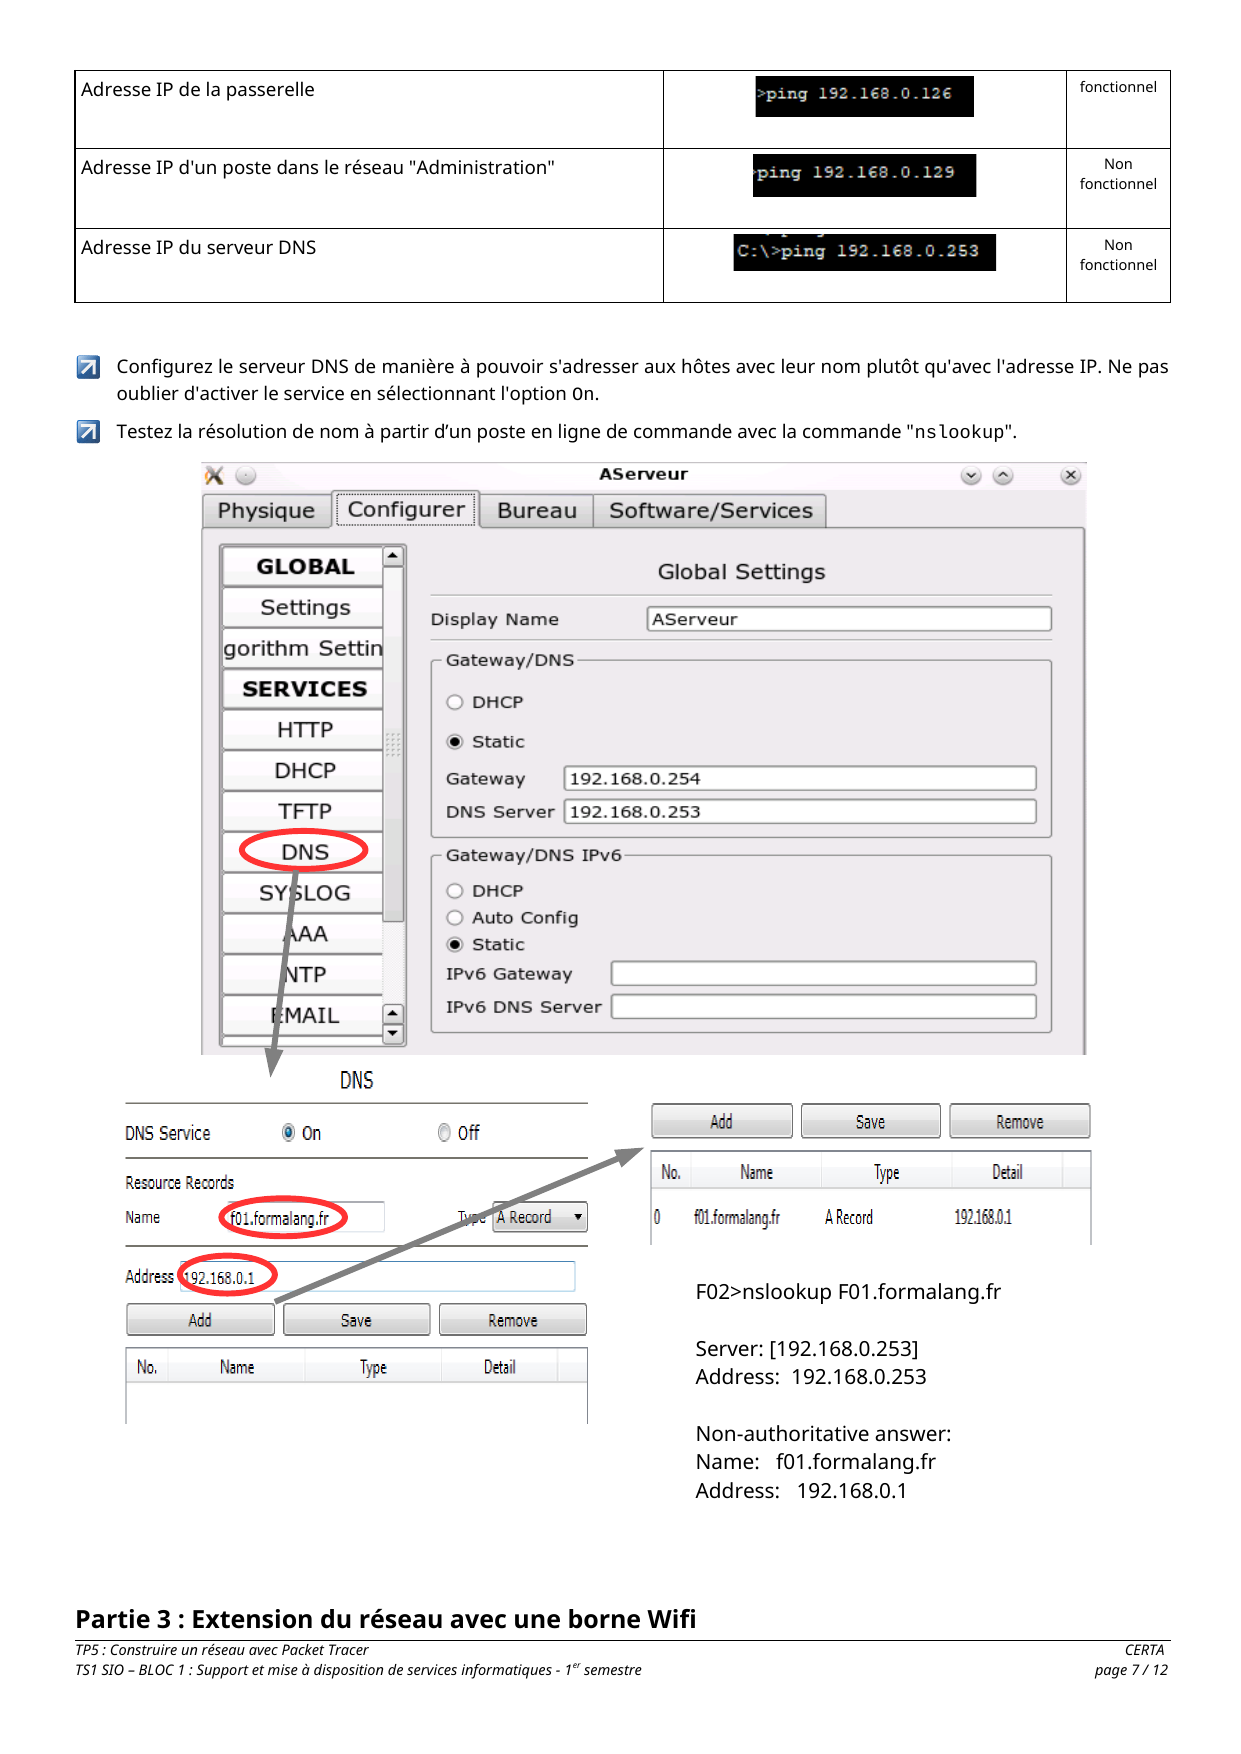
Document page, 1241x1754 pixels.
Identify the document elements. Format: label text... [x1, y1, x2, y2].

picture [201, 462, 1087, 1055]
list Testez la résolution de nom à partir d’un poste en ligne de commande avec la commande "nslookup". [75, 418, 1171, 445]
picture [120, 1063, 600, 1424]
table_cell [664, 71, 1066, 147]
table_cell Adresse IP d'un poste dans le réseau "Administration" [76, 149, 663, 228]
list Configurez le serveur DNS de manière à pouvoir s'adresser aux hôtes avec leur nom plutôt qu'avec l'adresse IP. Ne pas oublier d'activer le service en sélectionnant l'option On. [75, 354, 1171, 406]
table_cell Adresse IP du serveur DNS [76, 229, 663, 302]
picture [637, 1091, 1098, 1245]
picture [733, 234, 997, 271]
table_cell fonctionnel [1067, 71, 1170, 147]
table_cell Adresse IP de la passerelle [76, 71, 663, 147]
table_cell [664, 149, 1066, 228]
table_cell Non fonctionnel [1067, 149, 1170, 228]
table_cell Non fonctionnel [1067, 229, 1170, 302]
picture [755, 76, 974, 117]
table_cell [664, 229, 1066, 302]
picture [246, 834, 362, 865]
picture [753, 154, 977, 197]
text Partie 3 : Extension du réseau avec une borne Wifi [75, 1602, 1171, 1636]
